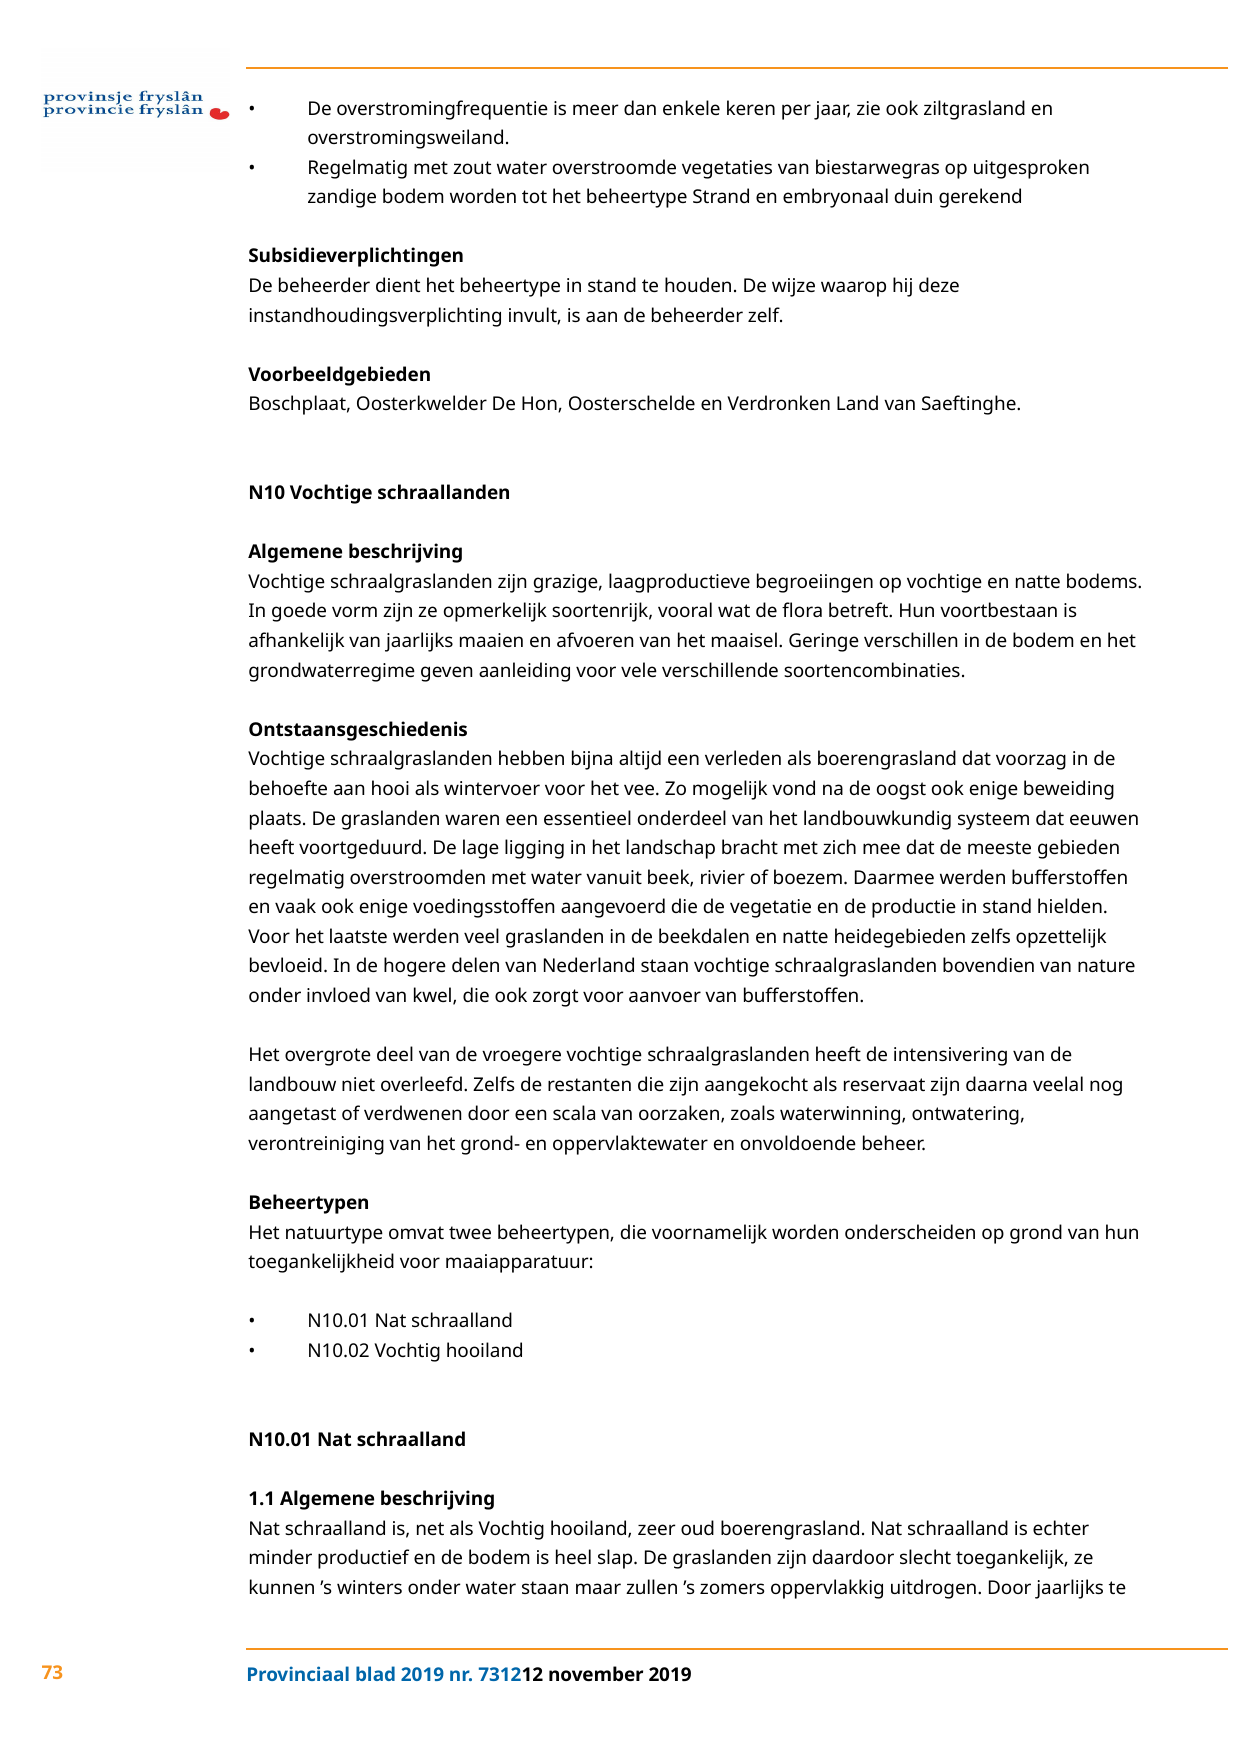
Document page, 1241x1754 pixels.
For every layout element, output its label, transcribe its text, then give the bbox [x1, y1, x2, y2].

text N10.01 Nat schraalland [248, 1426, 1152, 1452]
list N10.01 Nat schraalland [248, 1308, 1152, 1333]
text N10 Vochtige schraallanden [248, 479, 1152, 505]
list N10.02 Vochtig hooiland [248, 1337, 1152, 1363]
picture [41, 47, 231, 172]
list De overstromingfrequentie is meer dan enkele keren per jaar, zie ook ziltgrasland en overstromingsweiland. [248, 95, 1152, 150]
text De beheerder dient het beheertype in stand te houden. De wijze waarop hij deze instandhoudingsverplichting invult, is aan de beheerder zelf. [248, 272, 1152, 328]
text Het natuurtype omvat twee beheertypen, die voornamelijk worden onderscheiden op grond van hun toegankelijkheid voor maaiapparatuur: [248, 1219, 1152, 1274]
text Vochtige schraalgraslanden zijn grazige, laagproductieve begroeiingen op vochtige en natte bodems. In goede vorm zijn ze opmerkelijk soortenrijk, vooral wat de flora betreft. Hun voortbestaan is afhankelijk van jaarlijks maaien en afvoeren van het maaisel. Geringe verschillen in de bodem en het grondwaterregime geven aanleiding voor vele verschillende soortencombinaties. [248, 568, 1152, 683]
text Beheertypen [248, 1189, 1152, 1215]
text Het overgrote deel van de vroegere vochtige schraalgraslanden heeft de intensivering van de landbouw niet overleefd. Zelfs de restanten die zijn aangekocht als reservaat zijn daarna veelal nog aangetast of verdwenen door een scala van oorzaken, zoals waterwinning, ontwatering, verontreiniging van het grond- en oppervlaktewater en onvoldoende beheer. [248, 1041, 1152, 1156]
text 1.1 Algemene beschrijving [248, 1485, 1152, 1511]
text Ontstaansgeschiedenis [248, 716, 1152, 742]
text Vochtige schraalgraslanden hebben bijna altijd een verleden als boerengrasland dat voorzag in de behoefte aan hooi als wintervoer voor het vee. Zo mogelijk vond na de oogst ook enige beweiding plaats. De graslanden waren een essentieel onderdeel van het landbouwkundig systeem dat eeuwen heeft voortgeduurd. De lage ligging in het landschap bracht met zich mee dat de meeste gebieden regelmatig overstroomden met water vanuit beek, rivier of boezem. Daarmee werden bufferstoffen en vaak ook enige voedingsstoffen aangevoerd die de vegetatie en de productie in stand hielden. Voor het laatste werden veel graslanden in de beekdalen en natte heidegebieden zelfs opzettelijk bevloeid. In de hogere delen van Nederland staan vochtige schraalgraslanden bovendien van nature onder invloed van kwel, die ook zorgt voor aanvoer van bufferstoffen. [248, 746, 1152, 1008]
text Algemene beschrijving [248, 538, 1152, 564]
text Subsidieverplichtingen [248, 243, 1152, 268]
list Regelmatig met zout water overstroomde vegetaties van biestarwegras op uitgesproken zandige bodem worden tot het beheertype Strand en embryonaal duin gerekend [248, 154, 1152, 209]
text Nat schraalland is, net als Vochtig hooiland, zeer oud boerengrasland. Nat schraalland is echter minder productief en de bodem is heel slap. De graslanden zijn daardoor slecht toegankelijk, ze kunnen ’s winters onder water staan maar zullen ’s zomers oppervlakkig uitdrogen. Door jaarlijks te [248, 1515, 1152, 1600]
text Voorbeeldgebieden [248, 361, 1152, 387]
text Boschplaat, Oosterkwelder De Hon, Oosterschelde en Verdronken Land van Saeftinghe. [248, 391, 1152, 416]
